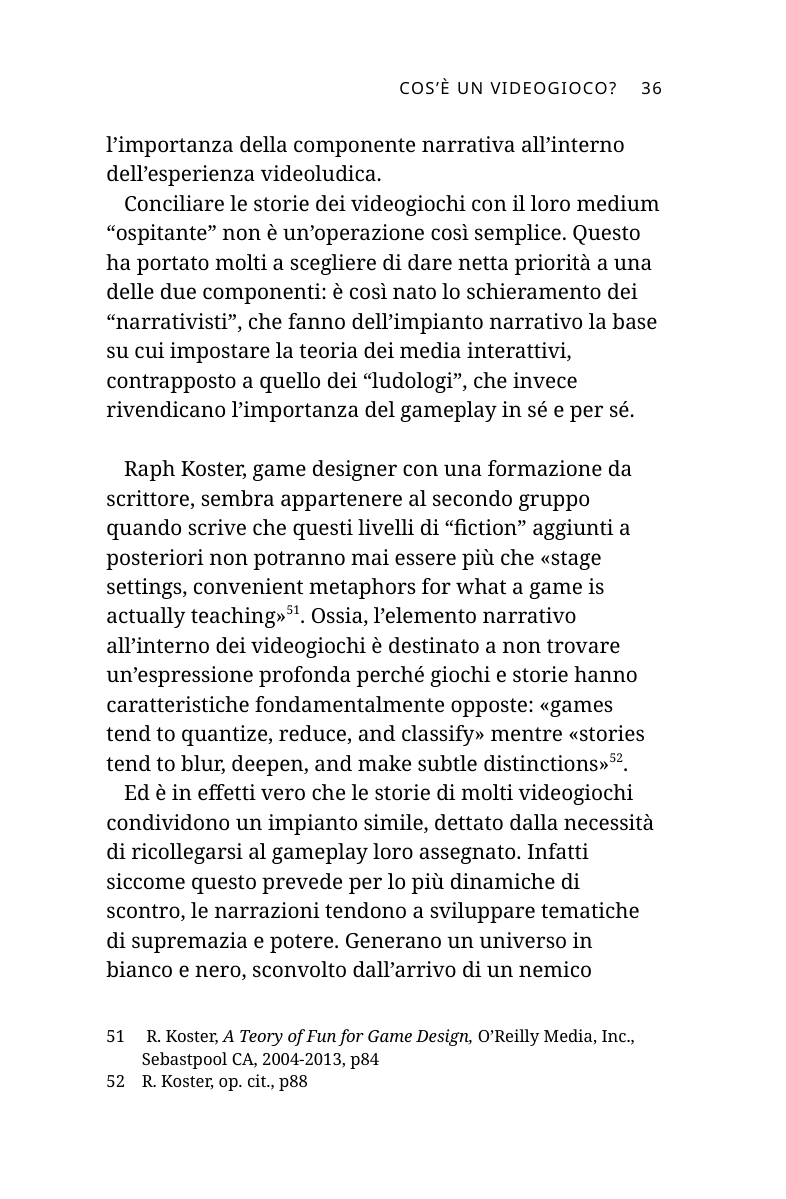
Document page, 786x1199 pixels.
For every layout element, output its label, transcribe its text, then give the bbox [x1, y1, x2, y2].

text Raph Koster, game designer con una formazione da scrittore, sembra appartenere al secondo gruppo quando scrive che questi livelli di “fiction” aggiunti a posteriori non potranno mai essere più che «stage settings, convenient metaphors for what a game is actually teaching». Ossia, l’elemento narrativo all’interno dei videogiochi è destinato a non trovare un’espressione profonda perché giochi e storie hanno caratteristiche fondamentalmente opposte: «games tend to quantize, reduce, and classify» mentre «stories tend to blur, deepen, and make subtle distinctions». [106, 453, 661, 777]
text Ed è in effetti vero che le storie di molti videogiochi condividono un impianto simile, dettato dalla necessità di ricollegarsi al gameplay loro assegnato. Infatti siccome questo prevede per lo più dinamiche di scontro, le narrazioni tendono a sviluppare tematiche di supremazia e potere. Generano un universo in bianco e nero, sconvolto dall’arrivo di un nemico [106, 777, 661, 984]
text R. Koster, A Teory of Fun for Game Design, O’Reilly Media, Inc., Sebastpool CA, 2004-2013, p84 [106, 1024, 661, 1070]
text l’importanza della componente narrativa all’interno dell’esperienza videoludica. [106, 129, 661, 188]
text R. Koster, op. cit., p88 [106, 1070, 661, 1093]
text Conciliare le storie dei videogiochi con il loro medium “ospitante” non è un’operazione così semplice. Questo ha portato molti a scegliere di dare netta priorità a una delle due componenti: è così nato lo schieramento dei “narrativisti”, che fanno dell’impianto narrativo la base su cui impostare la teoria dei media interattivi, contrapposto a quello dei “ludologi”, che invece rivendicano l’importanza del gameplay in sé e per sé. [106, 188, 661, 424]
